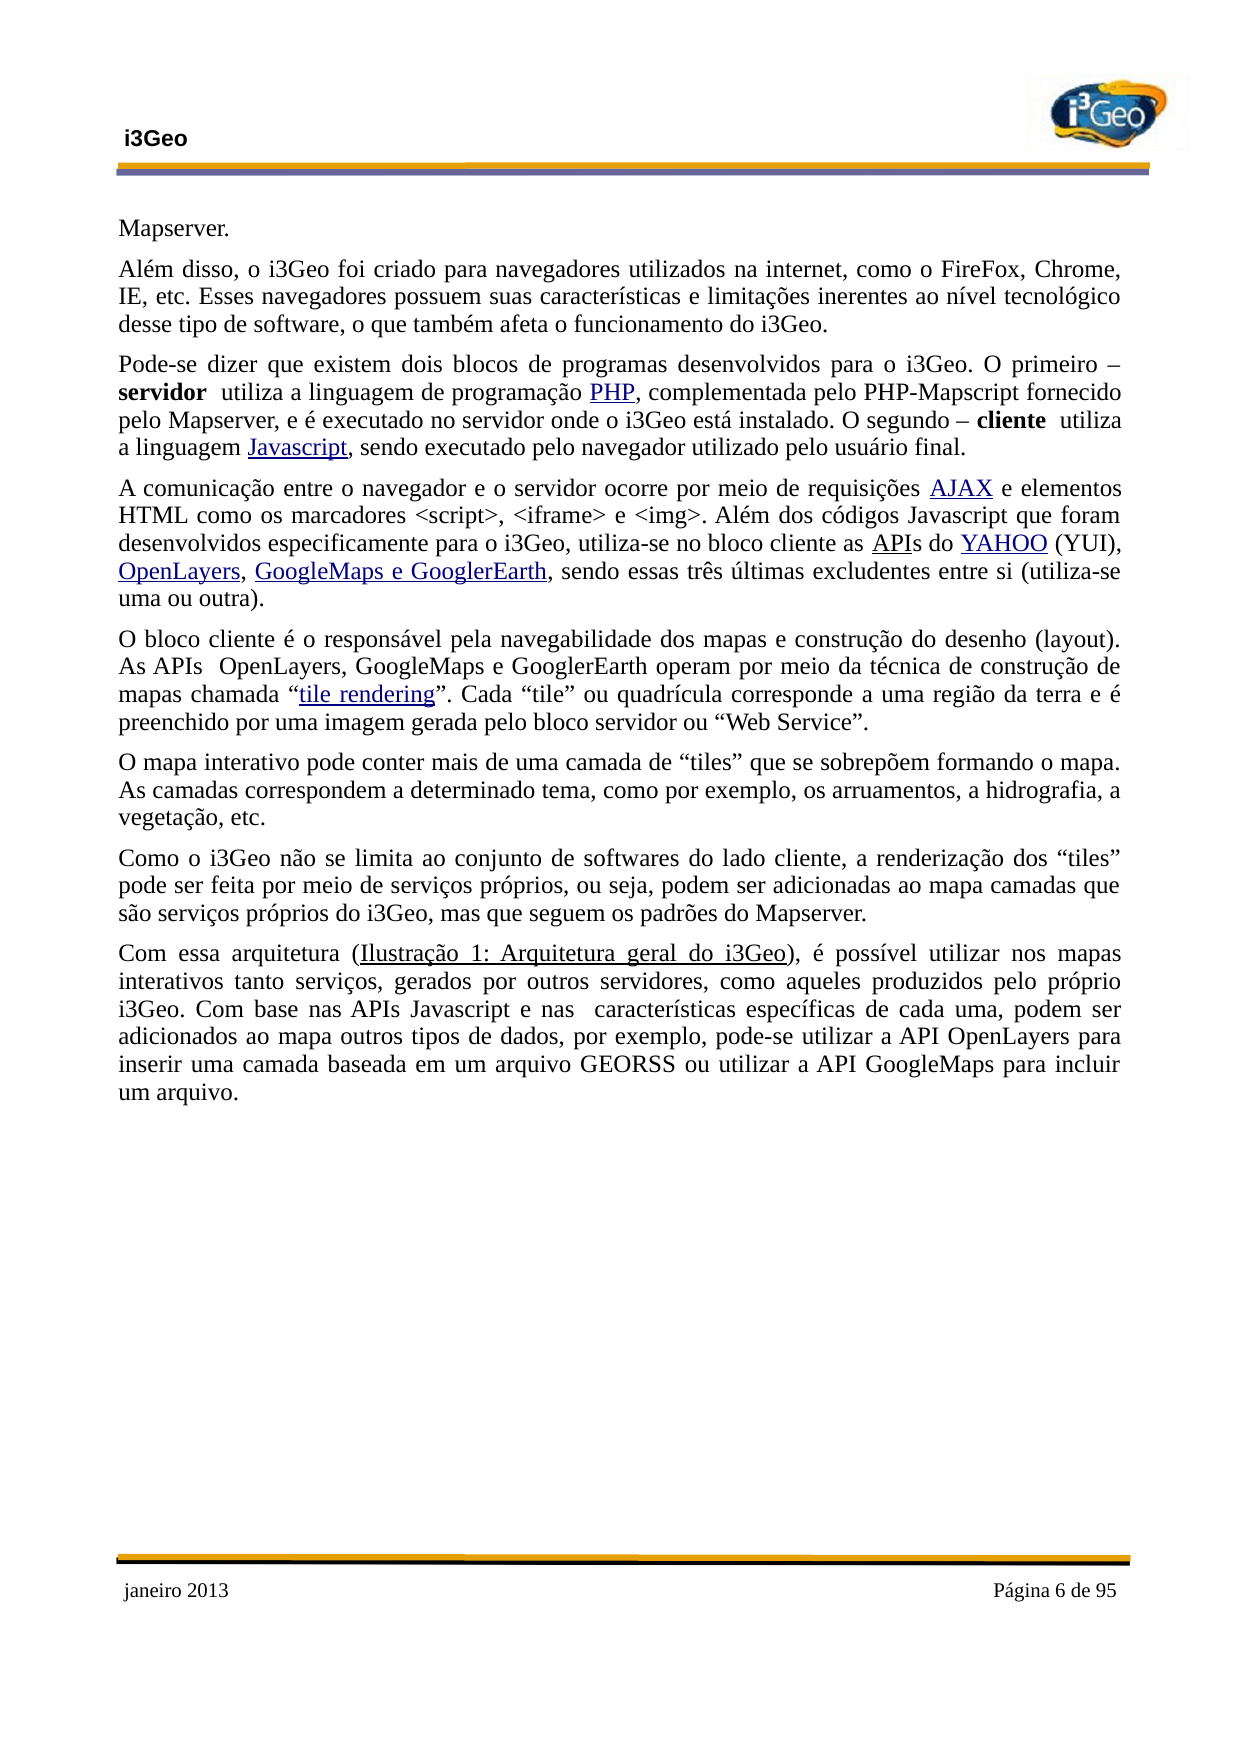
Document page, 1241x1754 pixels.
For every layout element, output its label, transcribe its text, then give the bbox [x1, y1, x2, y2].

text A comunicação entre o navegador e o servidor ocorre por meio de requisições AJAX e elementos HTML como os marcadores <script>, <iframe> e <img>. Além dos códigos Javascript que foram desenvolvidos especificamente para o i3Geo, utiliza-se no bloco cliente as APIs do YAHOO (YUI), OpenLayers, GoogleMaps e GooglerEarth, sendo essas três últimas excludentes entre si (utiliza-se uma ou outra). [118, 474, 1122, 612]
text Como o i3Geo não se limita ao conjunto de softwares do lado cliente, a renderização dos “tiles” pode ser feita por meio de serviços próprios, ou seja, podem ser adicionadas ao mapa camadas que são serviços próprios do i3Geo, mas que seguem os padrões do Mapserver. [118, 844, 1122, 927]
picture [1025, 74, 1191, 151]
text Mapserver. [118, 214, 1122, 242]
text Com essa arquitetura (Ilustração 1: Arquitetura geral do i3Geo), é possível utilizar nos mapas interativos tanto serviços, gerados por outros servidores, como aqueles produzidos pelo próprio i3Geo. Com base nas APIs Javascript e nas características específicas de cada uma, podem ser adicionados ao mapa outros tipos de dados, por exemplo, pode-se utilizar a API OpenLayers para inserir uma camada baseada em um arquivo GEORSS ou utilizar a API GoogleMaps para incluir um arquivo. [118, 939, 1122, 1106]
text Pode-se dizer que existem dois blocos de programas desenvolvidos para o i3Geo. O primeiro – servidor utiliza a linguagem de programação PHP, complementada pelo PHP-Mapscript fornecido pelo Mapserver, e é executado no servidor onde o i3Geo está instalado. O segundo – cliente utiliza a linguagem Javascript, sendo executado pelo navegador utilizado pelo usuário final. [118, 350, 1122, 461]
text O mapa interativo pode conter mais de uma camada de “tiles” que se sobrepõem formando o mapa. As camadas correspondem a determinado tema, como por exemplo, os arruamentos, a hidrografia, a vegetação, etc. [118, 748, 1122, 831]
text O bloco cliente é o responsável pela navegabilidade dos mapas e construção do desenho (layout). As APIs OpenLayers, GoogleMaps e GooglerEarth operam por meio da técnica de construção de mapas chamada “tile rendering”. Cada “tile” ou quadrícula corresponde a uma região da terra e é preenchido por uma imagem gerada pelo bloco servidor ou “Web Service”. [118, 625, 1122, 736]
text Além disso, o i3Geo foi criado para navegadores utilizados na internet, como o FireFox, Chrome, IE, etc. Esses navegadores possuem suas características e limitações inerentes ao nível tecnológico desse tipo de software, o que também afeta o funcionamento do i3Geo. [118, 255, 1122, 338]
